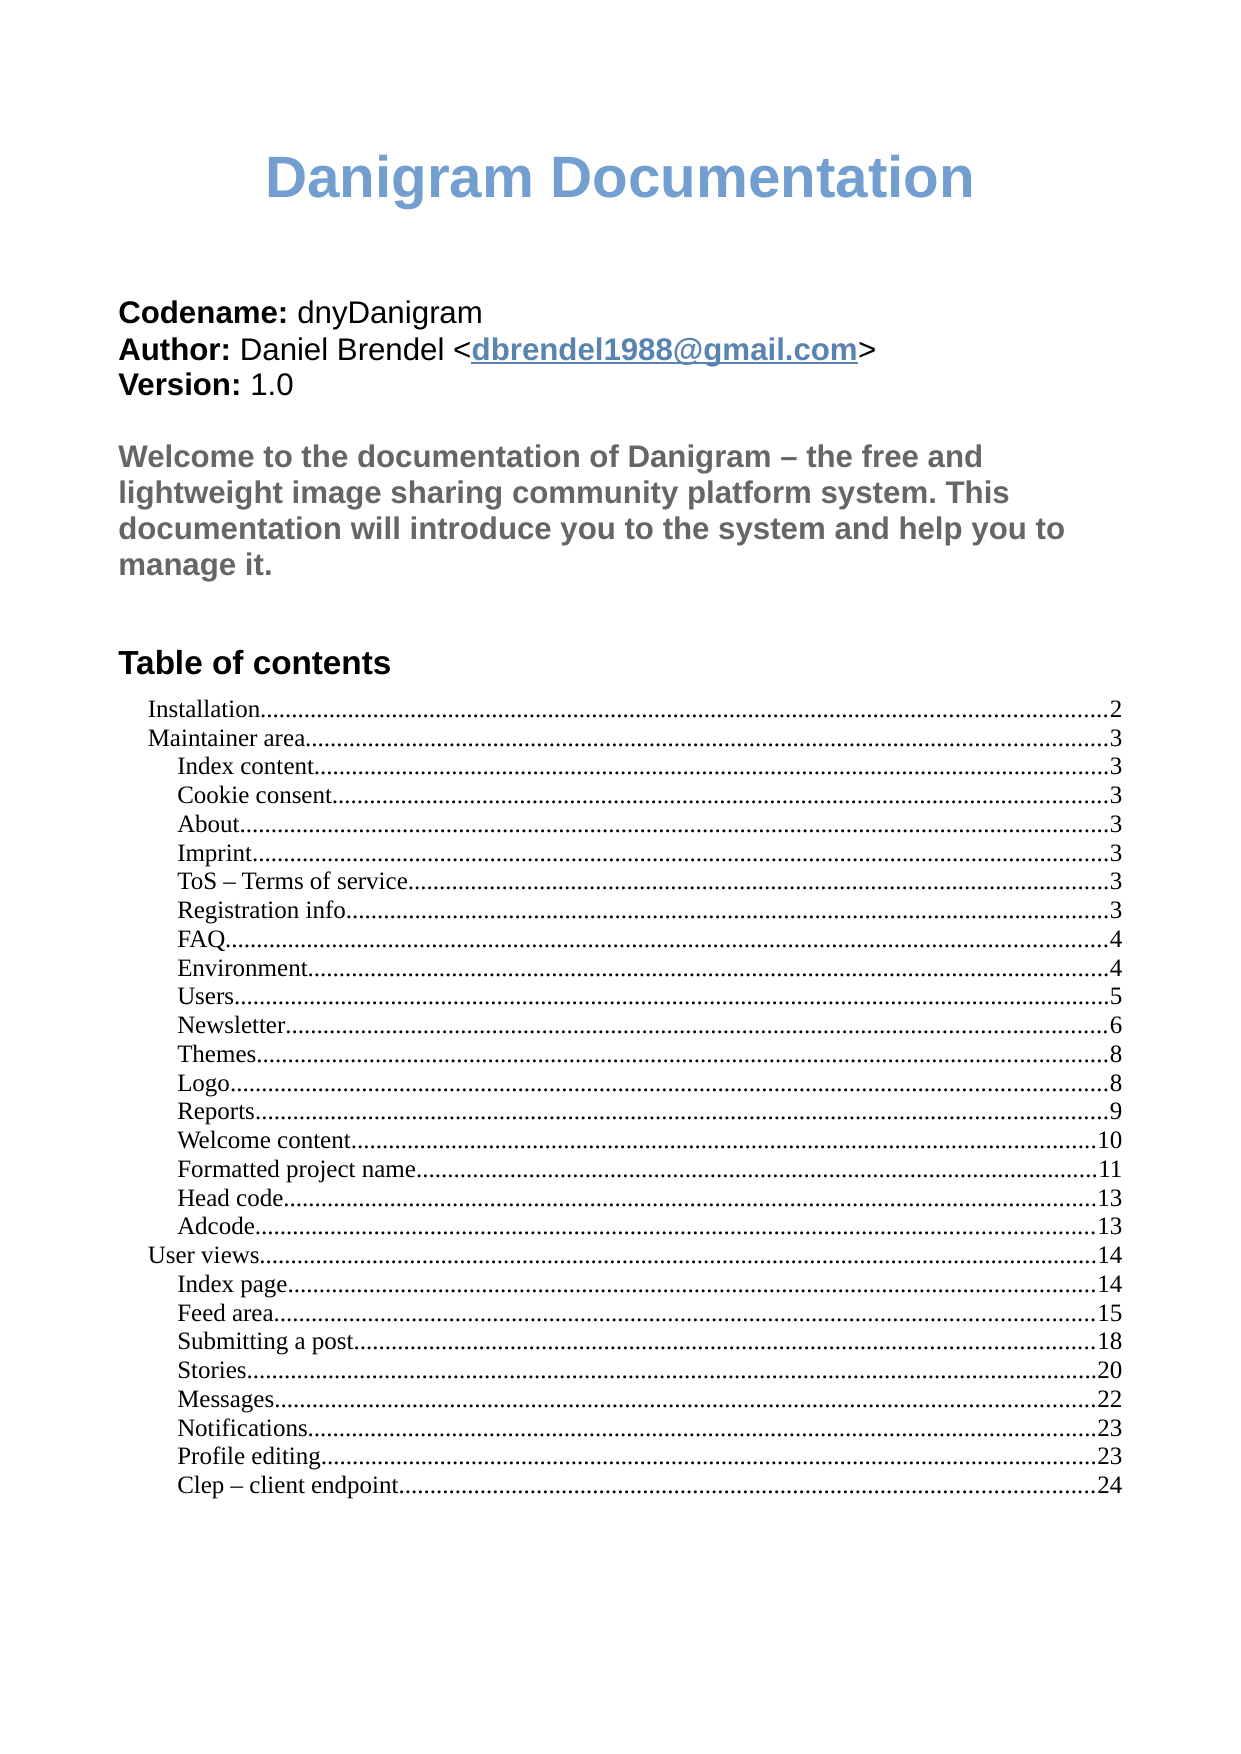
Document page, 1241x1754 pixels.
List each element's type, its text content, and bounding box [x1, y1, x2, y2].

text Themes 8 [177, 1039, 1122, 1068]
text Installation 2 [148, 694, 1122, 723]
text Newsletter 6 [177, 1010, 1122, 1039]
text Notifications 23 [177, 1413, 1122, 1441]
text Index content 3 [177, 751, 1122, 780]
text Cookie consent 3 [177, 780, 1122, 809]
text Index page 14 [177, 1269, 1122, 1298]
text Maintainer area 3 [148, 723, 1122, 751]
text Formatted project name 11 [177, 1154, 1122, 1183]
text Reports 9 [177, 1096, 1122, 1125]
text Clep – client endpoint 24 [177, 1470, 1122, 1499]
text Head code 13 [177, 1183, 1122, 1211]
subtitle Table of contents [118, 643, 1122, 681]
text Submitting a post 18 [177, 1326, 1122, 1355]
text About 3 [177, 809, 1122, 838]
text ToS – Terms of service 3 [177, 866, 1122, 895]
text Stories 20 [177, 1355, 1122, 1384]
text Registration info 3 [177, 895, 1122, 924]
text User views 14 [148, 1240, 1122, 1269]
text Welcome to the documentation of Danigram – the free and lightweight image sharing community platform system. This documentation will introduce you to the system and help you to manage it. [118, 438, 1122, 582]
text Feed area 15 [177, 1298, 1122, 1326]
text Imprint 3 [177, 838, 1122, 866]
title Danigram Documentation [118, 143, 1122, 210]
text Environment 4 [177, 953, 1122, 981]
text Profile editing 23 [177, 1441, 1122, 1470]
text Logo 8 [177, 1068, 1122, 1096]
text Messages 22 [177, 1384, 1122, 1413]
text Users 5 [177, 981, 1122, 1010]
text Welcome content 10 [177, 1125, 1122, 1154]
text Author: Daniel Brendel <dbrendel1988@gmail.com> [118, 331, 1122, 366]
text Adcode 13 [177, 1211, 1122, 1240]
text Version: 1.0 [118, 366, 1122, 402]
text FAQ 4 [177, 924, 1122, 953]
text Codename: dnyDanigram [118, 294, 1122, 331]
